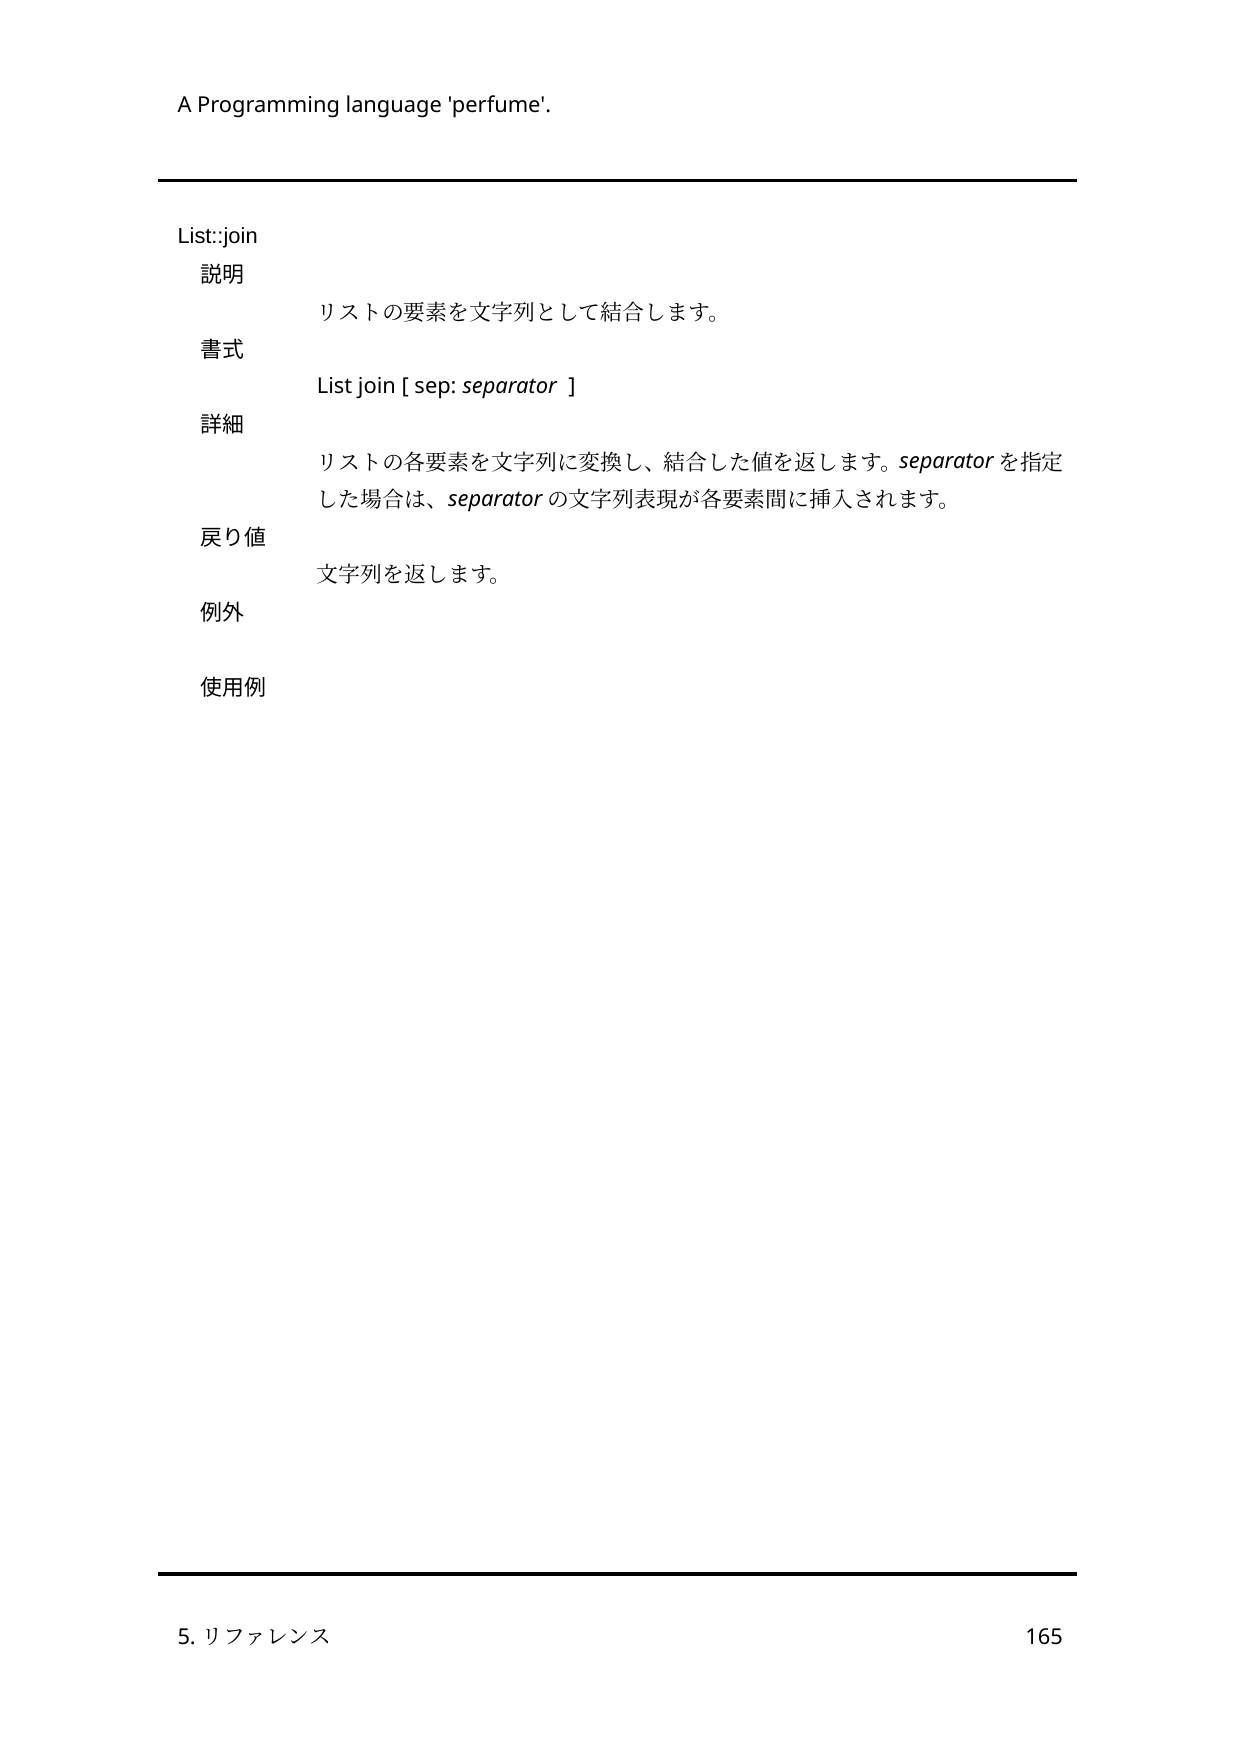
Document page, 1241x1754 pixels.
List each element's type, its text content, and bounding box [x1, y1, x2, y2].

table_cell 書式 [200, 329, 317, 404]
table_cell 文字列を返します。 [317, 517, 1063, 592]
table_cell [317, 592, 1063, 667]
table_header リストの要素を文字列として結合します。 [317, 254, 1063, 329]
subtitle List::join [177, 217, 1063, 254]
table_cell リストの各要素を文字列に変換し、結合した値を返します。separatorを指定した場合は、separatorの文字列表現が各要素間に挿入されます。 [317, 404, 1063, 517]
table_cell [317, 667, 1063, 742]
table_cell 例外 [200, 592, 317, 667]
table_header 説明 [200, 254, 317, 329]
table_cell List join [ sep: separator ] [317, 329, 1063, 404]
table_cell 使用例 [200, 667, 317, 742]
table_cell 詳細 [200, 404, 317, 517]
table_cell 戻り値 [200, 517, 317, 592]
